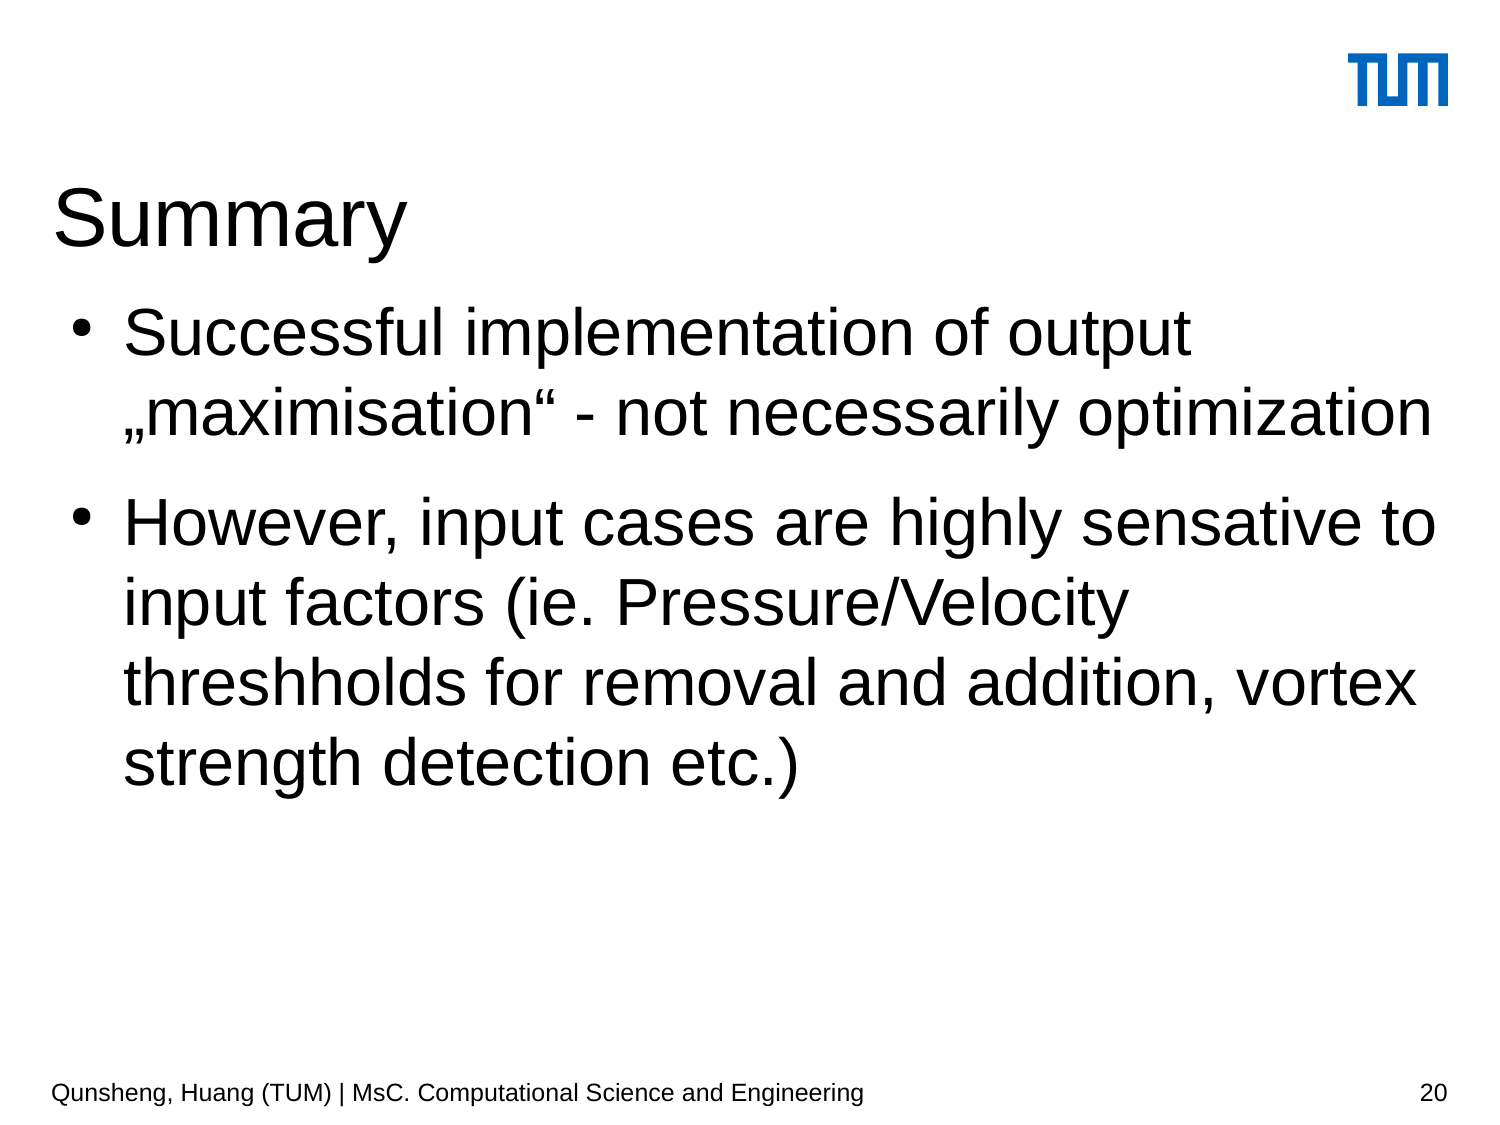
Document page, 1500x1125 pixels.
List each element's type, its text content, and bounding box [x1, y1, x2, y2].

title Summary [52, 163, 1449, 231]
slide_number [1111, 1061, 1448, 1122]
list Successful implementation of output „maximisation“ - not necessarily optimization However, input cases are highly sensative to input factors (ie. Pressure/Velocity threshholds for removal and addition, vortex strength detection etc.) [52, 289, 1449, 1060]
